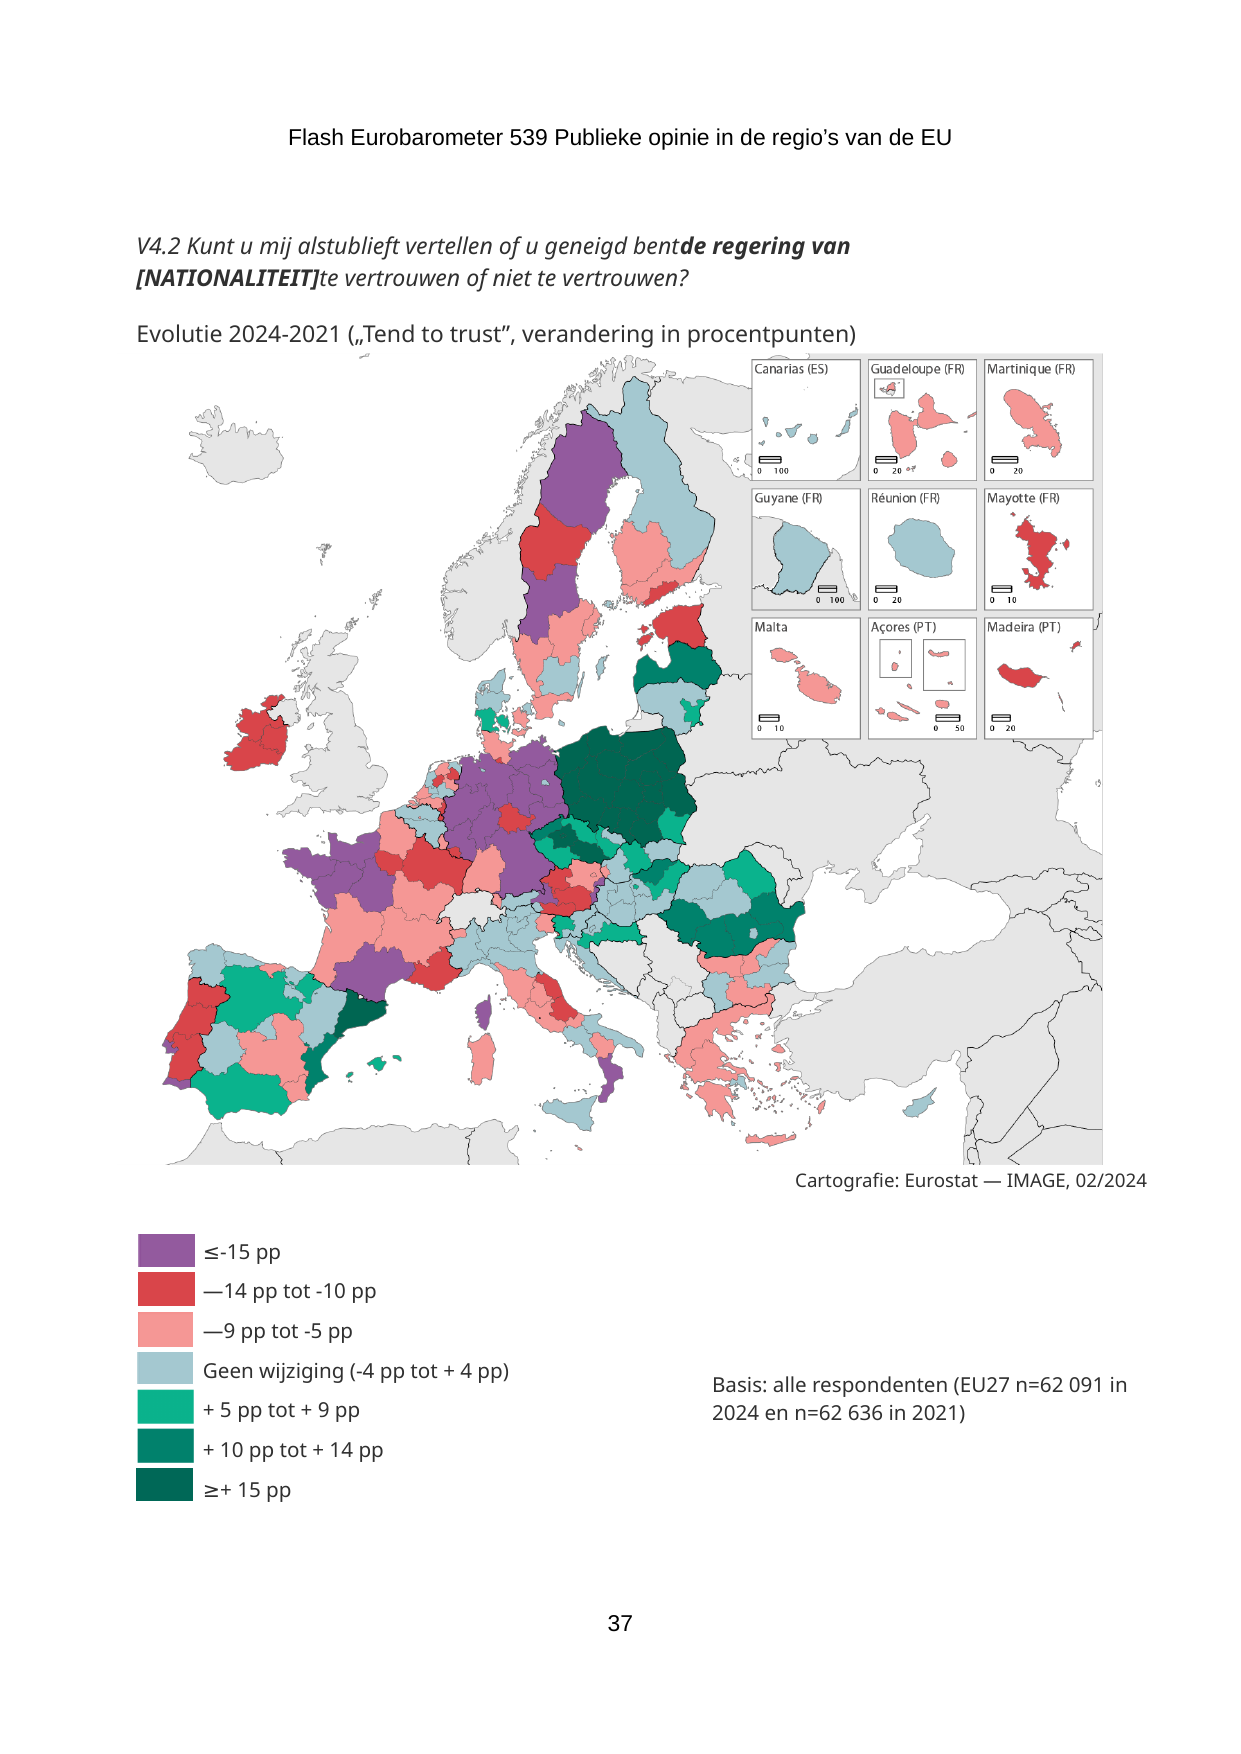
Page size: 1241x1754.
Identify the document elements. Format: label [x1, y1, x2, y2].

picture [137, 1352, 193, 1384]
picture [138, 1234, 195, 1267]
picture [138, 1272, 195, 1306]
picture [136, 1468, 193, 1501]
picture [138, 1312, 193, 1347]
picture [117, 348, 1104, 1167]
picture [138, 1429, 193, 1462]
picture [138, 1390, 193, 1423]
